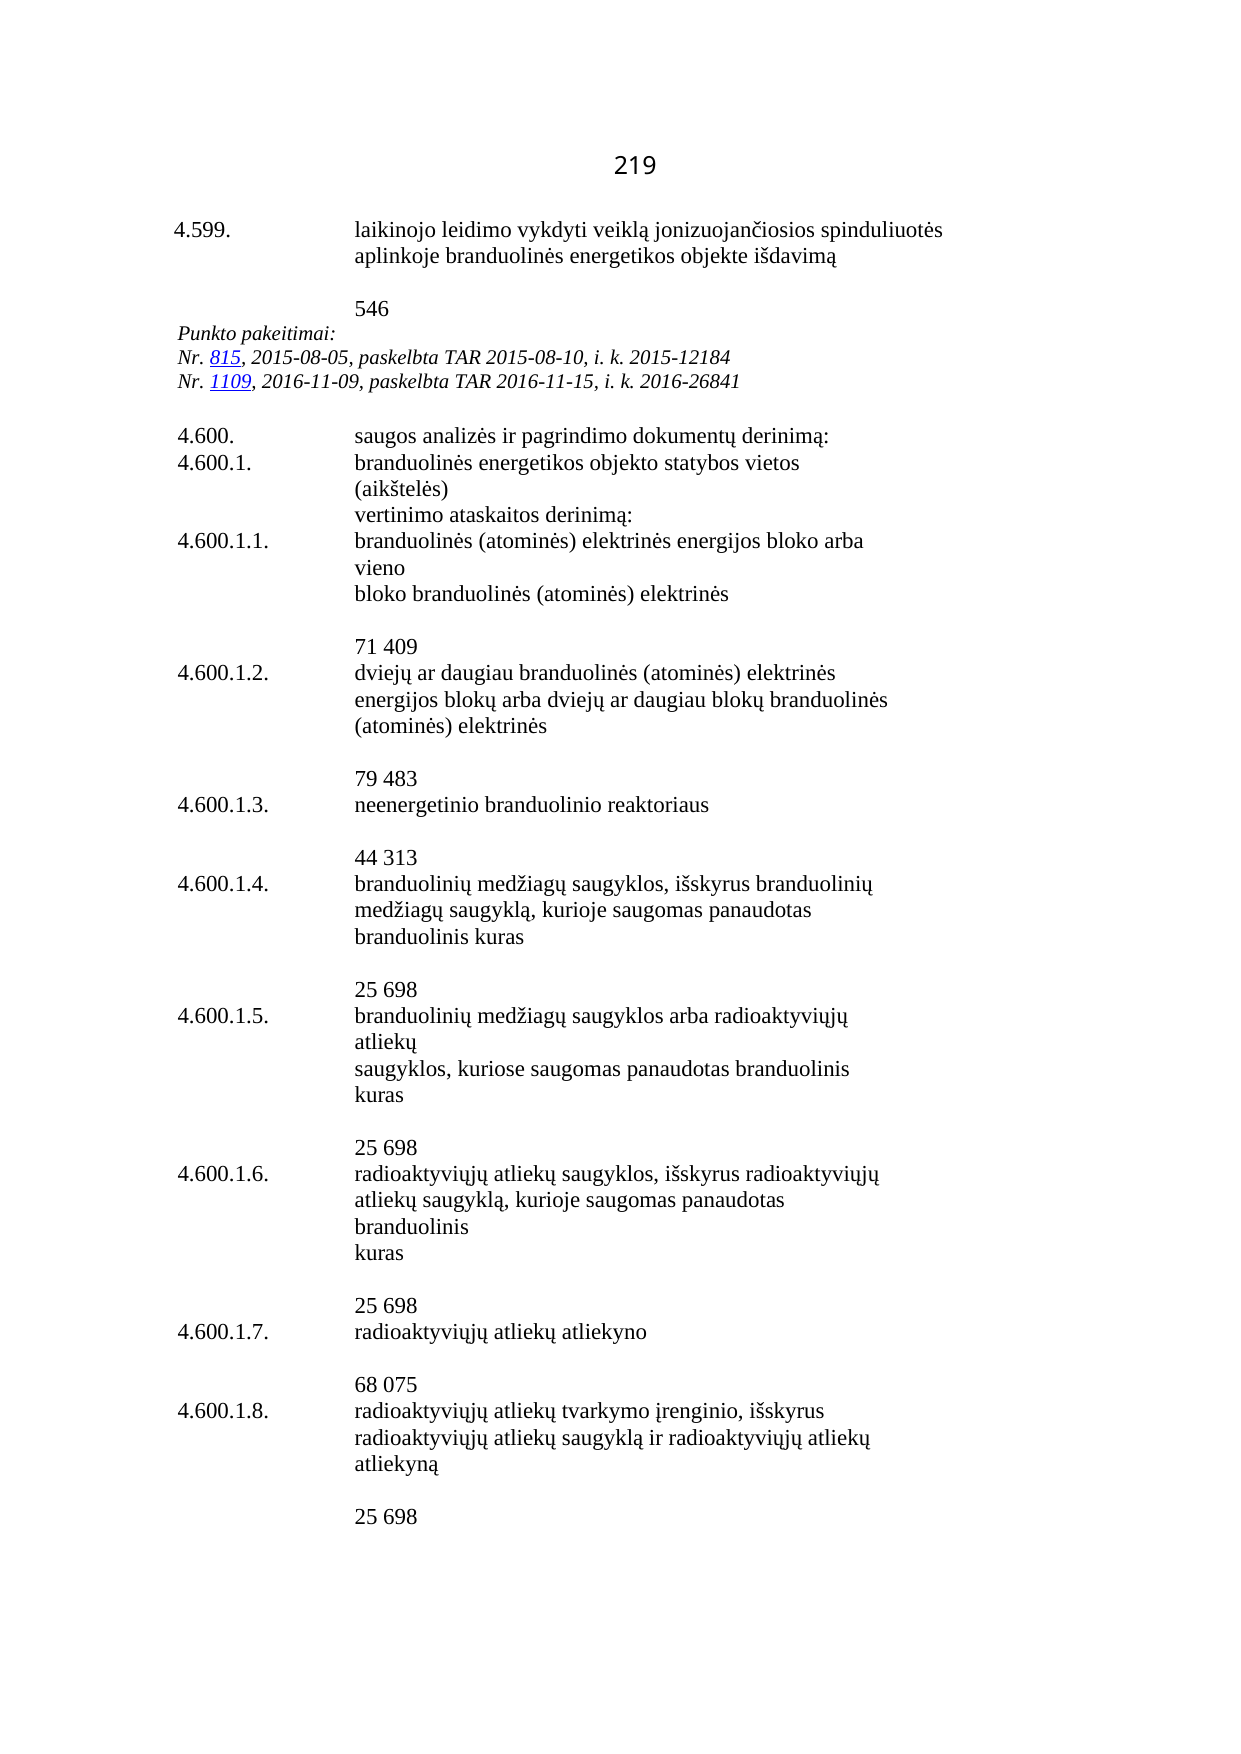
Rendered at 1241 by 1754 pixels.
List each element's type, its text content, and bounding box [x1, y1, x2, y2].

text (atominės) elektrinės 79 483 [354, 712, 892, 791]
text 4.600.1. branduolinės energetikos objekto statybos vietos (aikštelės) [177, 448, 892, 501]
text Punkto pakeitimai: [177, 321, 1093, 345]
text Nr. 1109, 2016-11-09, paskelbta TAR 2016-11-15, i. k. 2016-26841 [177, 369, 1093, 393]
text 4.600.1.8. radioaktyviųjų atliekų tvarkymo įrenginio, išskyrus [177, 1397, 892, 1424]
text 4.600.1.4. branduolinių medžiagų saugyklos, išskyrus branduolinių [177, 870, 892, 897]
text 4.600. saugos analizės ir pagrindimo dokumentų derinimą: [177, 422, 892, 448]
text kuras 25 698 [354, 1239, 892, 1318]
text Nr. 815, 2015-08-05, paskelbta TAR 2015-08-10, i. k. 2015-12184 [177, 345, 1093, 369]
text 4.600.1.5. branduolinių medžiagų saugyklos arba radioaktyviųjų atliekų [177, 1002, 892, 1055]
text saugyklos, kuriose saugomas panaudotas branduolinis kuras 25 698 [354, 1055, 892, 1160]
text 4.600.1.2. dviejų ar daugiau branduolinės (atominės) elektrinės [177, 659, 892, 686]
text medžiagų saugyklą, kurioje saugomas panaudotas [354, 897, 892, 923]
text vertinimo ataskaitos derinimą: [354, 501, 892, 528]
text 4.599. laikinojo leidimo vykdyti veiklą jonizuojančiosios spinduliuotės aplinkoje branduolinės energetikos objekte išdavimą 546 [174, 216, 945, 321]
text 4.600.1.7. radioaktyviųjų atliekų atliekyno 68 075 [177, 1318, 892, 1397]
text 4.600.1.3. neenergetinio branduolinio reaktoriaus 44 313 [177, 791, 892, 870]
text energijos blokų arba dviejų ar daugiau blokų branduolinės [354, 686, 892, 712]
text 4.600.1.6. radioaktyviųjų atliekų saugyklos, išskyrus radioaktyviųjų [177, 1160, 892, 1186]
text branduolinis kuras 25 698 [354, 923, 892, 1002]
text radioaktyviųjų atliekų saugyklą ir radioaktyviųjų atliekų [354, 1424, 892, 1450]
text atliekų saugyklą, kurioje saugomas panaudotas branduolinis [354, 1186, 892, 1239]
text 4.600.1.1. branduolinės (atominės) elektrinės energijos bloko arba vieno [177, 528, 892, 580]
text bloko branduolinės (atominės) elektrinės 71 409 [354, 580, 892, 659]
text atliekyną 25 698 [354, 1450, 892, 1529]
